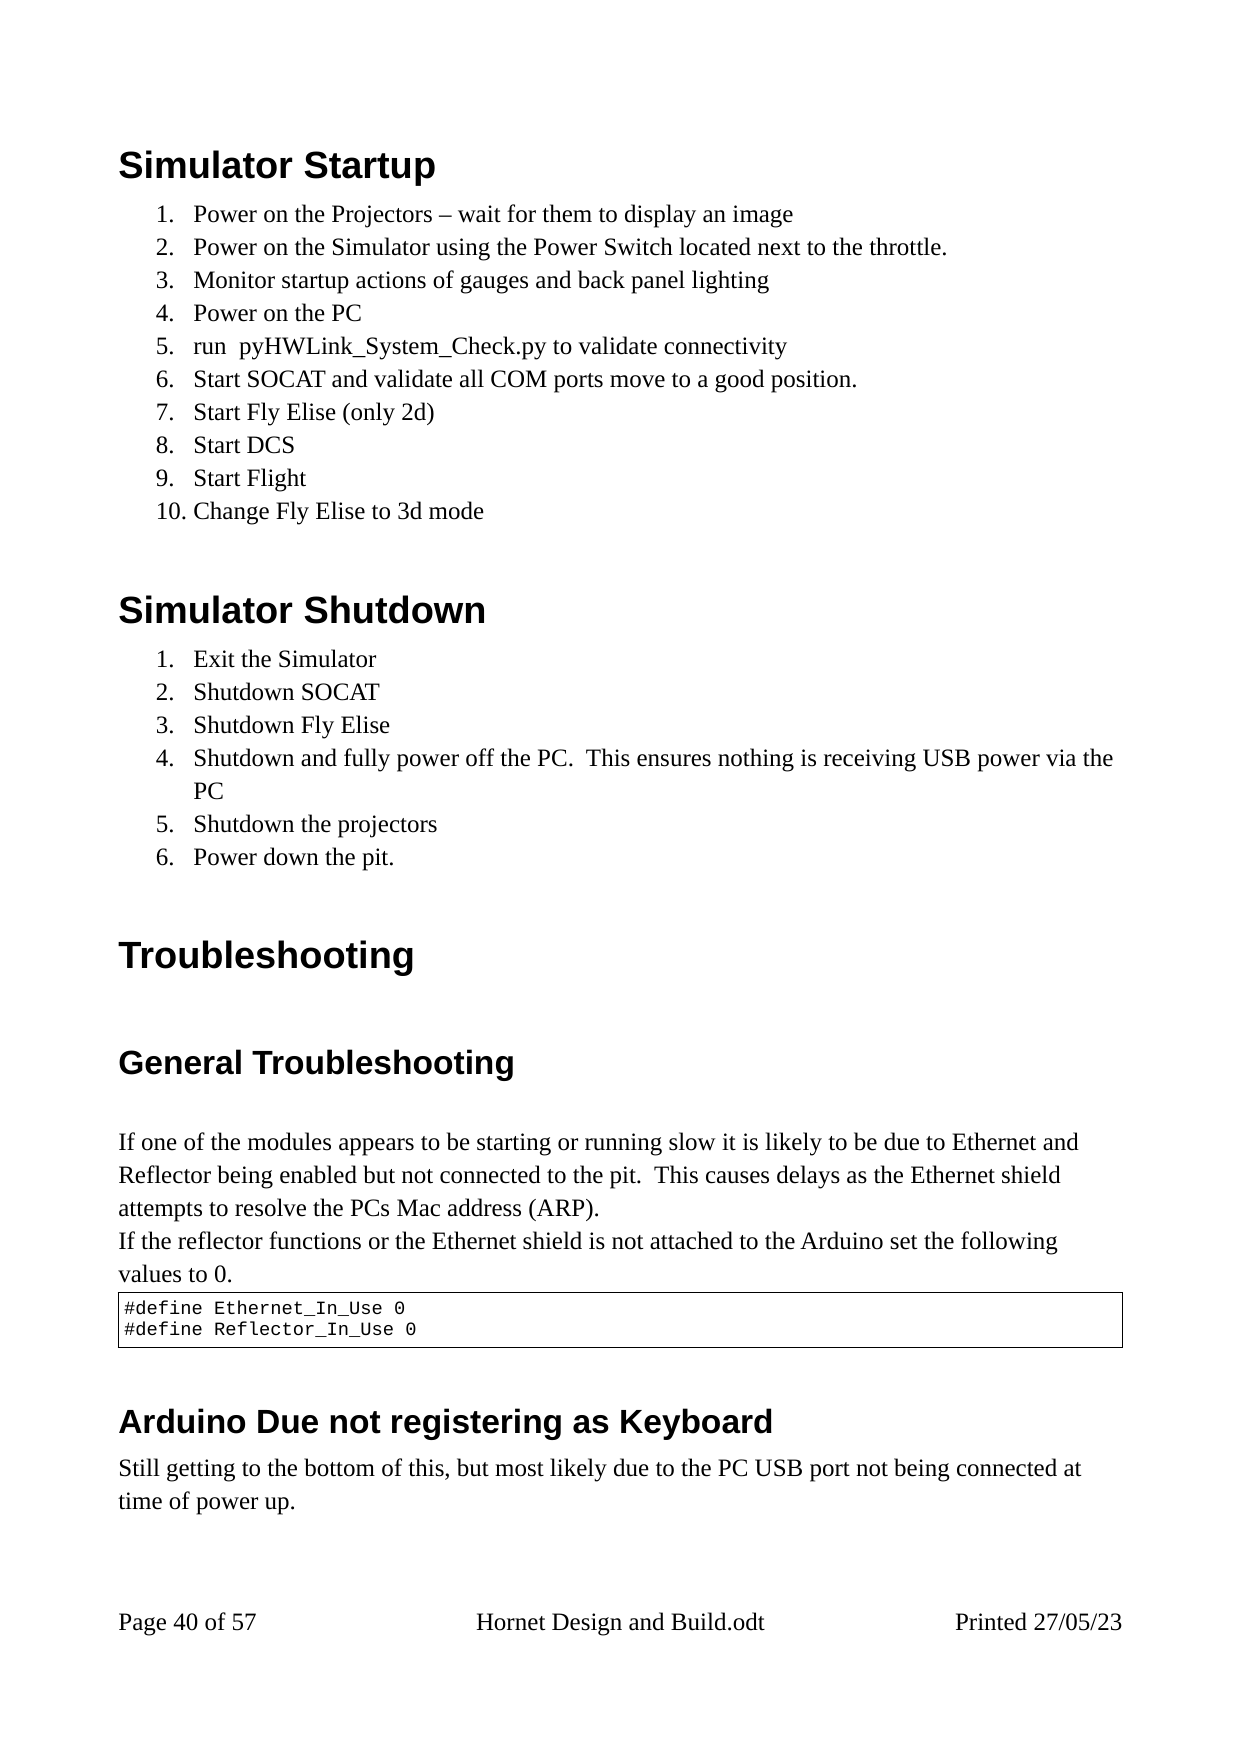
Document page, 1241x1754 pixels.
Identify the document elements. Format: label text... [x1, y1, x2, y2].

list Monitor startup actions of gauges and back panel lighting [156, 265, 1122, 294]
list Start DCS [156, 430, 1122, 459]
list Start SOCAT and validate all COM ports move to a good position. [156, 364, 1122, 393]
text If the reflector functions or the Ethernet shield is not attached to the Arduino set the following values to 0. [118, 1226, 1122, 1288]
list Exit the Simulator [156, 644, 1122, 672]
list Start Fly Elise (only 2d) [156, 397, 1122, 426]
text If one of the modules appears to be starting or running slow it is likely to be due to Ethernet and Reflector being enabled but not connected to the pit. This causes delays as the Ethernet shield attempts to resolve the PCs Mac address (ARP). [118, 1127, 1122, 1222]
list Power on the Projectors – wait for them to display an image [156, 199, 1122, 228]
list Start Flight [156, 463, 1122, 492]
subtitle Troubleshooting [118, 933, 1122, 976]
subtitle Simulator Shutdown [118, 587, 1122, 631]
list Power on the PC [156, 298, 1122, 327]
list Power down the pit. [156, 842, 1122, 871]
list Shutdown SOCAT [156, 677, 1122, 705]
list Shutdown and fully power off the PC. This ensures nothing is receiving USB power via the PC [156, 743, 1122, 804]
list run pyHWLink_System_Check.py to validate connectivity [156, 331, 1122, 360]
list Power on the Simulator using the Power Switch located next to the throttle. [156, 232, 1122, 261]
subtitle Simulator Startup [118, 143, 1122, 187]
subtitle General Troubleshooting [118, 1043, 1122, 1081]
list Shutdown the projectors [156, 809, 1122, 837]
table_header #define Ethernet_In_Use 0 #define Reflector_In_Use 0 [119, 1293, 1122, 1347]
subtitle Arduino Due not registering as Keyboard [118, 1402, 1122, 1441]
list Change Fly Elise to 3d mode [156, 496, 1122, 525]
text Still getting to the bottom of this, but most likely due to the PC USB port not being connected at time of power up. [118, 1453, 1122, 1515]
list Shutdown Fly Elise [156, 710, 1122, 738]
